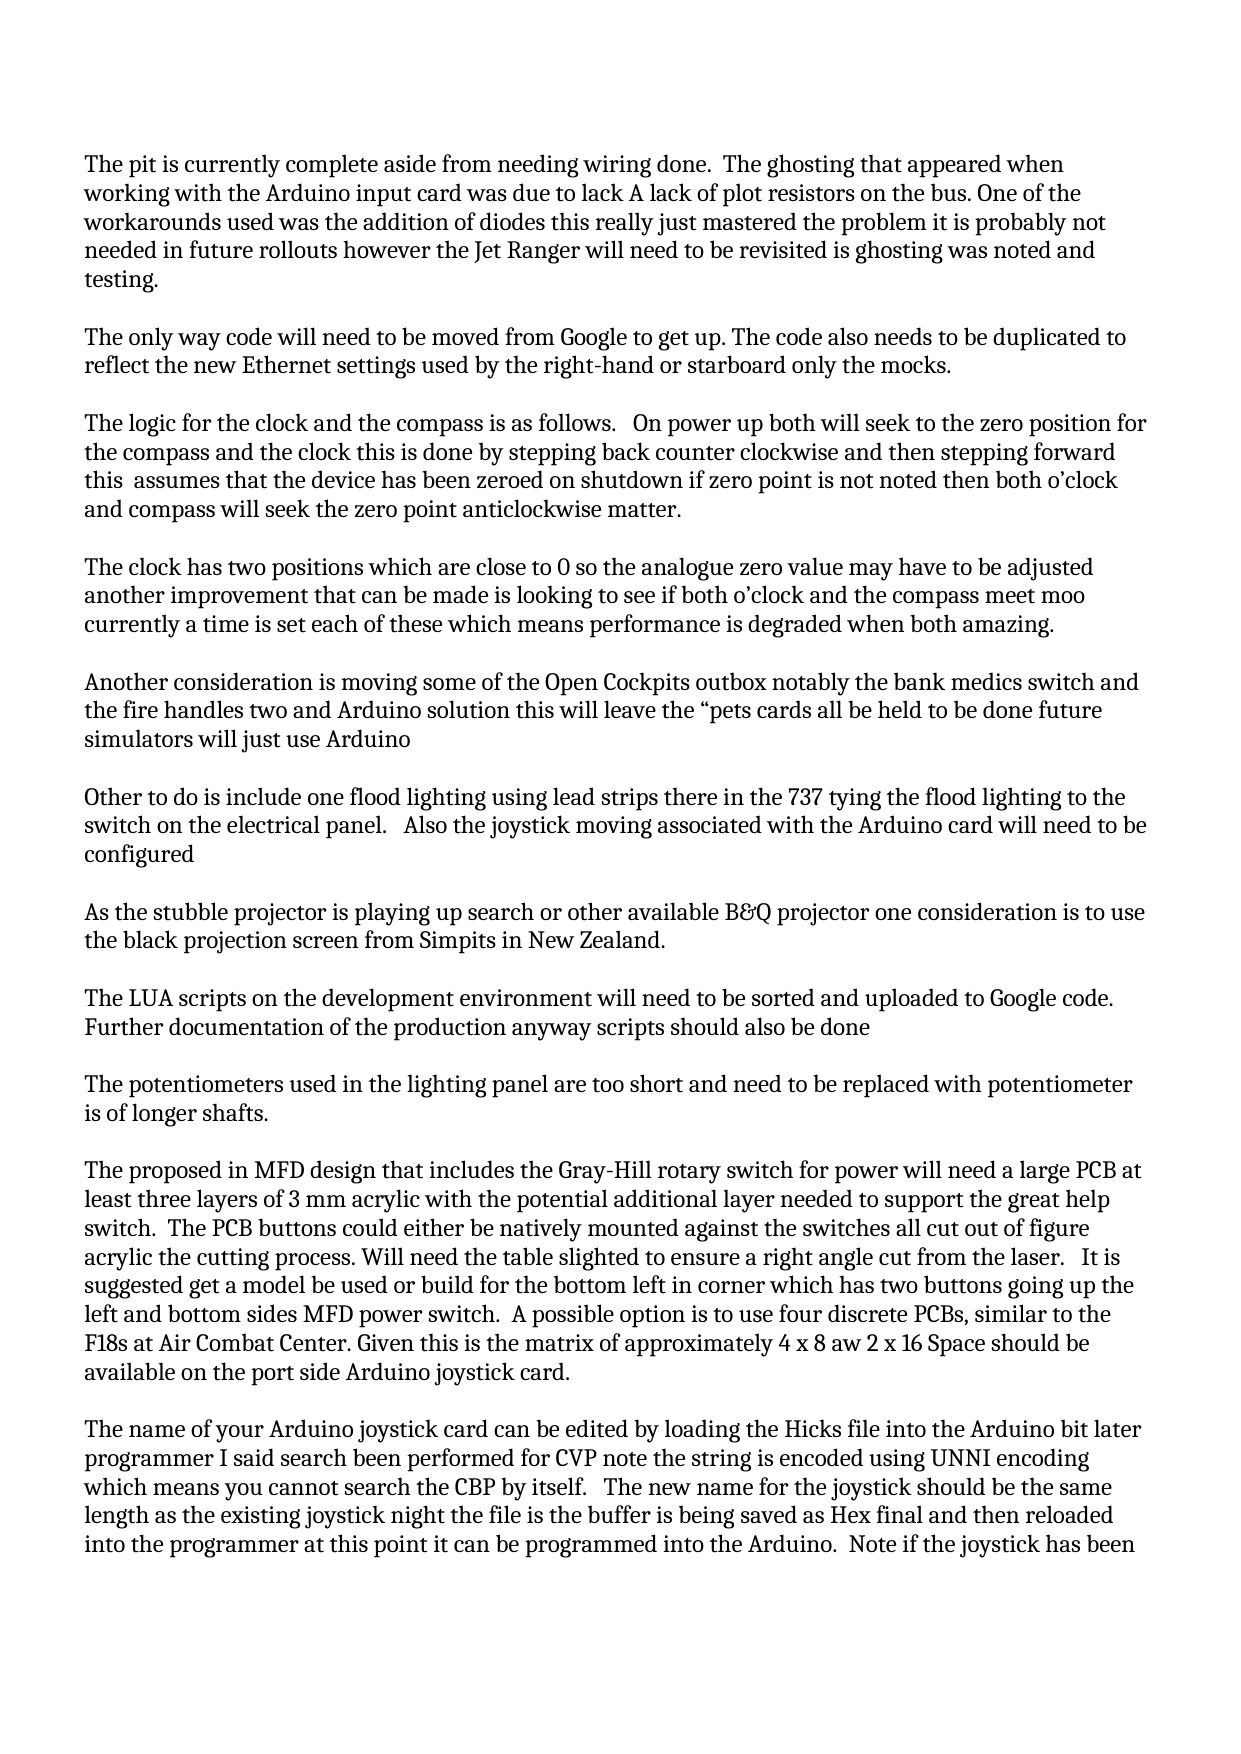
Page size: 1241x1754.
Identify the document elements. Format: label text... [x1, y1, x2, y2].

text The only way code will need to be moved from Google to get up. The code also needs to be duplicated to reflect the new Ethernet settings used by the right-hand or starboard only the mocks. [84, 322, 1148, 380]
text The proposed in MFD design that includes the Gray-Hill rotary switch for power will need a large PCB at least three layers of 3 mm acrylic with the potential additional layer needed to support the great help switch. The PCB buttons could either be natively mounted against the switches all cut out of figure acrylic the cutting process. Will need the table slighted to ensure a right angle cut from the laser. It is suggested get a model be used or build for the bottom left in corner which has two buttons going up the left and bottom sides MFD power switch. A possible option is to use four discrete PCBs, similar to the F18s at Air Combat Center. Given this is the matrix of approximately 4 x 8 aw 2 x 16 Space should be available on the port side Arduino joystick card. [84, 1156, 1148, 1386]
text The clock has two positions which are close to 0 so the analogue zero value may have to be adjusted another improvement that can be made is looking to see if both o’clock and the compass meet moo currently a time is set each of these which means performance is degraded when both amazing. [84, 552, 1148, 639]
text The potentiometers used in the lighting panel are too short and need to be replaced with potentiometer is of longer shafts. [84, 1070, 1148, 1127]
text Another consideration is moving some of the Open Cockpits outbox notably the bank medics switch and the fire handles two and Arduino solution this will leave the “pets cards all be held to be done future simulators will just use Arduino [84, 667, 1148, 754]
text The logic for the clock and the compass is as follows. On power up both will seek to the zero position for the compass and the clock this is done by stepping back counter clockwise and then stepping forward this assumes that the device has been zeroed on shutdown if zero point is not noted then both o’clock and compass will seek the zero point anticlockwise matter. [84, 409, 1148, 524]
text Other to do is include one flood lighting using lead strips there in the 737 tying the flood lighting to the switch on the electrical panel. Also the joystick moving associated with the Arduino card will need to be configured [84, 782, 1148, 869]
text The pit is currently complete aside from needing wiring done. The ghosting that appeared when working with the Arduino input card was due to lack A lack of plot resistors on the bus. One of the workarounds used was the addition of diodes this really just mastered the problem it is probably not needed in future rollouts however the Jet Ranger will need to be revisited is ghosting was noted and testing. [84, 150, 1148, 294]
text The LUA scripts on the development environment will need to be sorted and uploaded to Google code. Further documentation of the production anyway scripts should also be done [84, 984, 1148, 1041]
text As the stubble projector is playing up search or other available B&Q projector one consideration is to use the black projection screen from Simpits in New Zealand. [84, 897, 1148, 955]
text The name of your Arduino joystick card can be edited by loading the Hicks file into the Arduino bit later programmer I said search been performed for CVP note the string is encoded using UNNI encoding which means you cannot search the CBP by itself. The new name for the joystick should be the same length as the existing joystick night the file is the buffer is being saved as Hex final and then reloaded into the programmer at this point it can be programmed into the Arduino. Note if the joystick has been [84, 1415, 1148, 1559]
